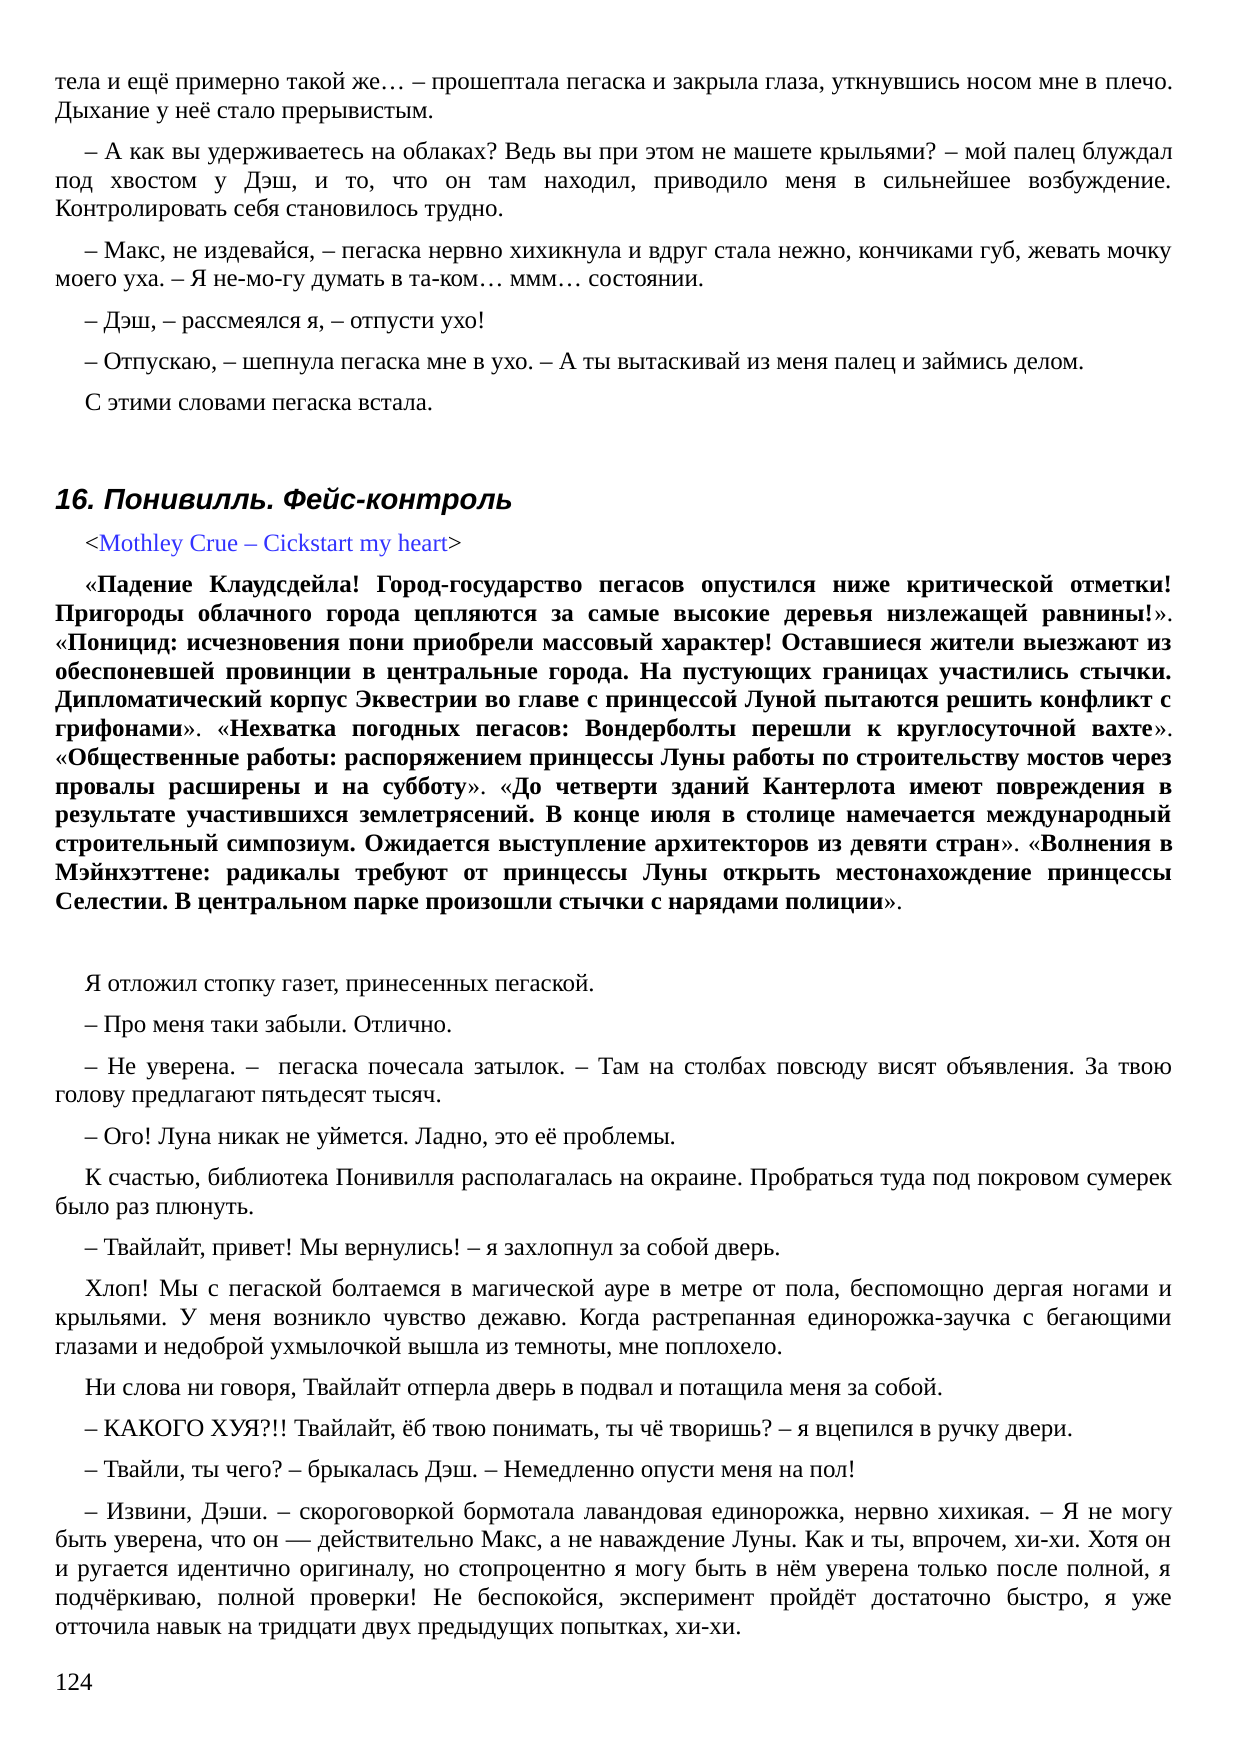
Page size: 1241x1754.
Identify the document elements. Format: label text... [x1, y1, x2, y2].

text Хлоп! Мы с пегаской болтаемся в магической ауре в метре от пола, беспомощно дергая ногами и крыльями. У меня возникло чувство дежавю. Когда растрепанная единорожка-заучка с бегающими глазами и недоброй ухмылочкой вышла из темноты, мне поплохело. [55, 1273, 1173, 1359]
subtitle 16. Понивилль. Фейс-контроль [55, 482, 1173, 516]
text – Твайли, ты чего? – брыкалась Дэш. – Немедленно опусти меня на пол! [55, 1454, 1173, 1483]
text – Макс, не издевайся, – пегаска нервно хихикнула и вдруг стала нежно, кончиками губ, жевать мочку моего уха. – Я не-мо-гу думать в та-ком… ммм… состоянии. [55, 235, 1173, 292]
text – А как вы удерживаетесь на облаках? Ведь вы при этом не машете крыльями? – мой палец блуждал под хвостом у Дэш, и то, что он там находил, приводило меня в сильнейшее возбуждение. Контролировать себя становилось трудно. [55, 136, 1173, 222]
text – Про меня таки забыли. Отлично. [55, 1009, 1173, 1038]
text – КАКОГО ХУЯ?!! Твайлайт, ёб твою понимать, ты чё творишь? – я вцепился в ручку двери. [55, 1413, 1173, 1442]
text – Извини, Дэши. – скороговоркой бормотала лавандовая единорожка, нервно хихикая. – Я не могу быть уверена, что он — действительно Макс, а не наваждение Луны. Как и ты, впрочем, хи-хи. Хотя он и ругается идентично оригиналу, но стопроцентно я могу быть в нём уверена только после полной, я подчёркиваю, полной проверки! Не беспокойся, эксперимент пройдёт достаточно быстро, я уже отточила навык на тридцати двух предыдущих попытках, хи-хи. [55, 1496, 1173, 1639]
text тела и ещё примерно такой же… – прошептала пегаска и закрыла глаза, уткнувшись носом мне в плечо. Дыхание у неё стало прерывистым. [55, 66, 1173, 123]
text «Падение Клаудсдейла! Город-государство пегасов опустился ниже критической отметки! Пригороды облачного города цепляются за самые высокие деревья низлежащей равнины!». «Поницид: исчезновения пони приобрели массовый характер! Оставшиеся жители выезжают из обеспоневшей провинции в центральные города. На пустующих границах участились стычки. Дипломатический корпус Эквестрии во главе с принцессой Луной пытаются решить конфликт с грифонами». «Нехватка погодных пегасов: Вондерболты перешли к круглосуточной вахте». «Общественные работы: распоряжением принцессы Луны работы по строительству мостов через провалы расширены и на субботу». «До четверти зданий Кантерлота имеют повреждения в результате участившихся землетрясений. В конце июля в столице намечается международный строительный симпозиум. Ожидается выступление архитекторов из девяти стран». «Волнения в Мэйнхэттене: радикалы требуют от принцессы Луны открыть местонахождение принцессы Селестии. В центральном парке произошли стычки с нарядами полиции». [55, 569, 1173, 914]
text – Не уверена. – пегаска почесала затылок. – Там на столбах повсюду висят объявления. За твою голову предлагают пятьдесят тысяч. [55, 1051, 1173, 1108]
text – Дэш, – рассмеялся я, – отпусти ухо! [55, 305, 1173, 333]
text – Твайлайт, привет! Мы вернулись! – я захлопнул за собой дверь. [55, 1232, 1173, 1261]
text – Ого! Луна никак не уймется. Ладно, это её проблемы. [55, 1121, 1173, 1149]
text <Mothley Crue – Cickstart my heart> [55, 528, 1173, 557]
text Ни слова ни говоря, Твайлайт отперла дверь в подвал и потащила меня за собой. [55, 1372, 1173, 1401]
text К счастью, библиотека Понивилля располагалась на окраине. Пробраться туда под покровом сумерек было раз плюнуть. [55, 1162, 1173, 1219]
text С этими словами пегаска встала. [55, 387, 1173, 416]
text – Отпускаю, – шепнула пегаска мне в ухо. – А ты вытаскивай из меня палец и займись делом. [55, 346, 1173, 375]
text Я отложил стопку газет, принесенных пегаской. [55, 968, 1173, 997]
